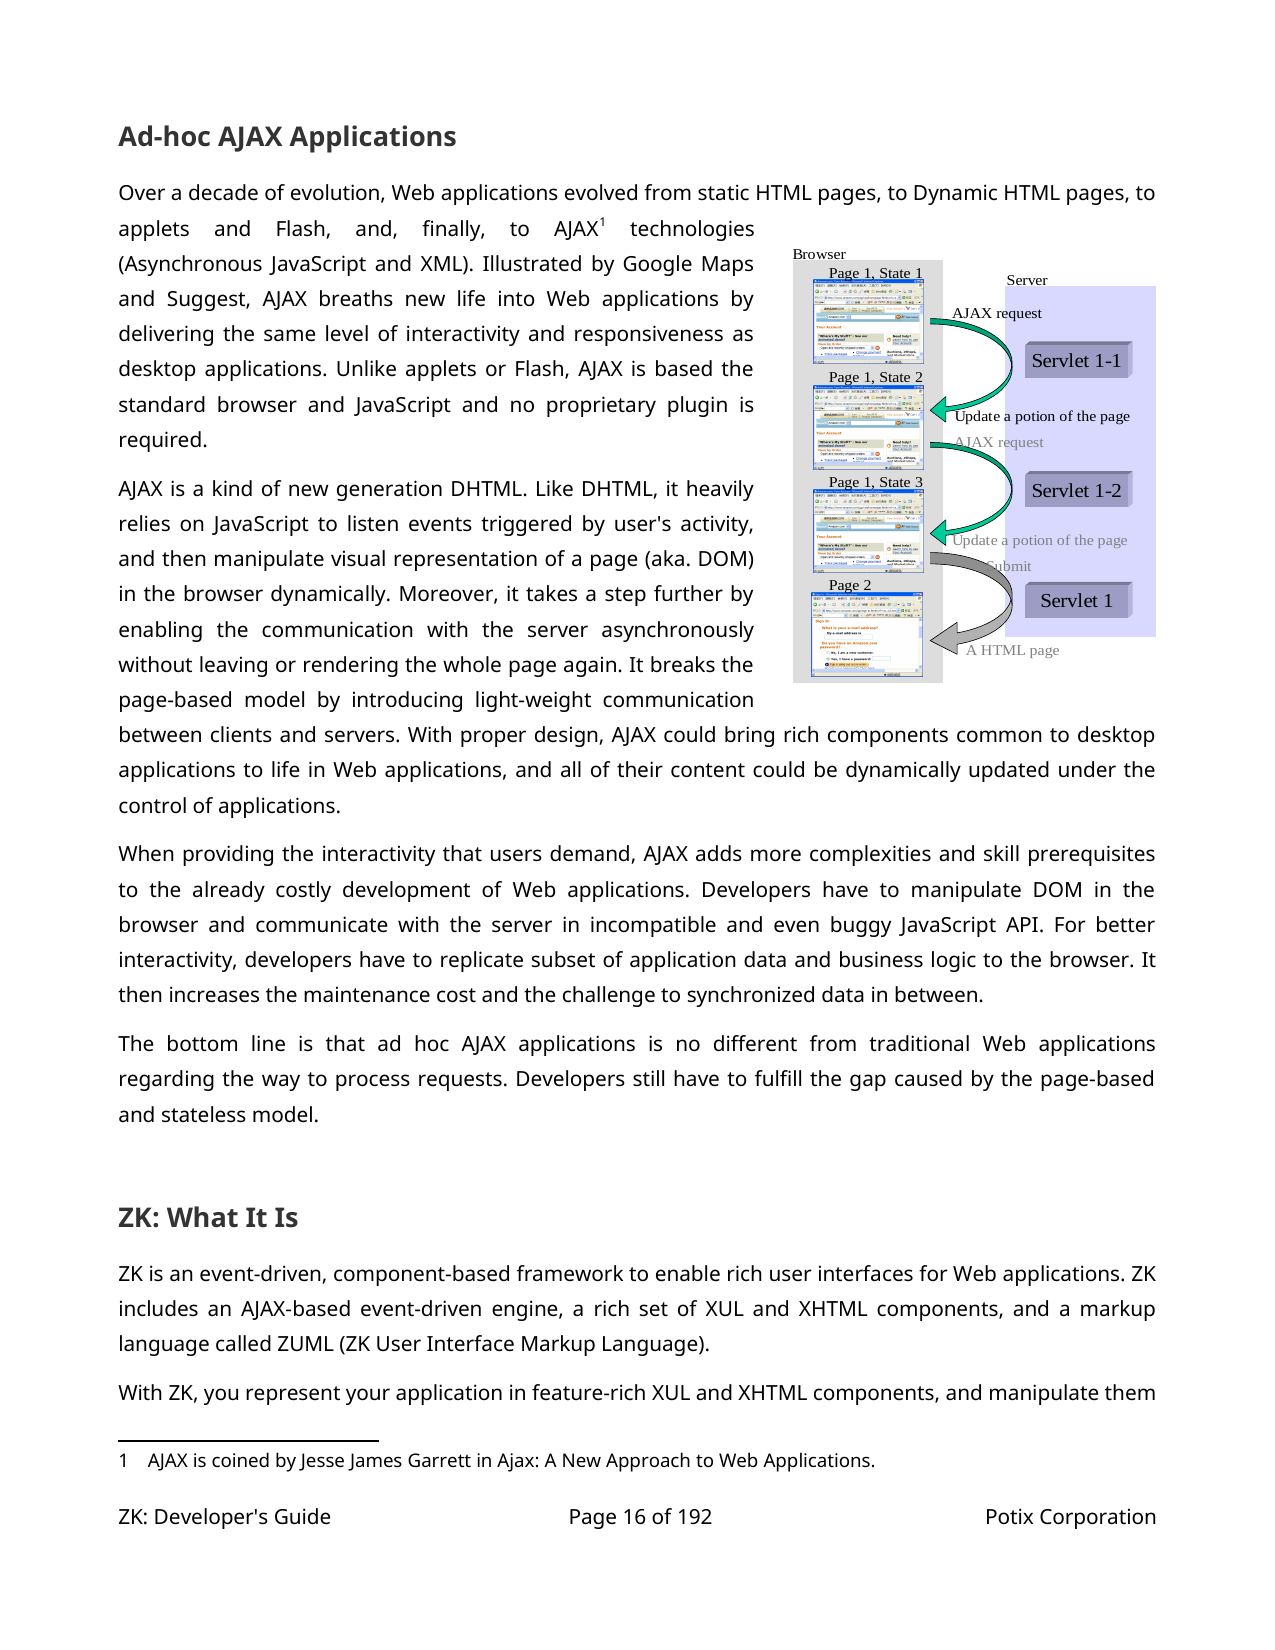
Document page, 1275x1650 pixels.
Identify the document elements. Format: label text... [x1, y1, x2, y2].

text The bottom line is that ad hoc AJAX applications is no different from traditional Web applications regarding the way to process requests. Developers still have to fulfill the gap caused by the page-based and stateless model. [118, 1029, 1157, 1128]
subtitle Ad-hoc AJAX Applications [118, 118, 1157, 155]
text AJAX is coined by Jesse James Garrett in Ajax: A New Approach to Web Applications. [118, 1447, 1157, 1473]
text AJAX is a kind of new generation DHTML. Like DHTML, it heavily relies on JavaScript to listen events triggered by user's activity, and then manipulate visual representation of a page (aka. DOM) in the browser dynamically. Moreover, it takes a step further by enabling the communication with the server asynchronously without leaving or rendering the whole page again. It breaks the page-based model by introducing light-weight communication between clients and servers. With proper design, AJAX could bring rich components common to desktop applications to life in Web applications, and all of their content could be dynamically updated under the control of applications. [118, 474, 1157, 819]
text Over a decade of evolution, Web applications evolved from static HTML pages, to Dynamic HTML pages, to applets and Flash, and, finally, to AJAX technologies (Asynchronous JavaScript and XML). Illustrated by Google Maps and Suggest, AJAX breaths new life into Web applications by delivering the same level of interactivity and responsiveness as desktop applications. Unlike applets or Flash, AJAX is based the standard browser and JavaScript and no proprietary plugin is required. [118, 178, 1157, 453]
subtitle ZK: What It Is [118, 1199, 1157, 1236]
text ZK is an event-driven, component-based framework to enable rich user interfaces for Web applications. ZK includes an AJAX-based event-driven engine, a rich set of XUL and XHTML components, and a markup language called ZUML (ZK User Interface Markup Language). [118, 1259, 1157, 1358]
text With ZK, you represent your application in feature-rich XUL and XHTML components, and manipulate them [118, 1378, 1157, 1407]
text When providing the interactivity that users demand, AJAX adds more complexities and skill prerequisites to the already costly development of Web applications. Developers have to manipulate DOM in the browser and communicate with the server in incompatible and even buggy JavaScript API. For better interactivity, developers have to replicate subset of application data and business logic to the browser. It then increases the maintenance cost and the challenge to synchronized data in between. [118, 839, 1157, 1009]
